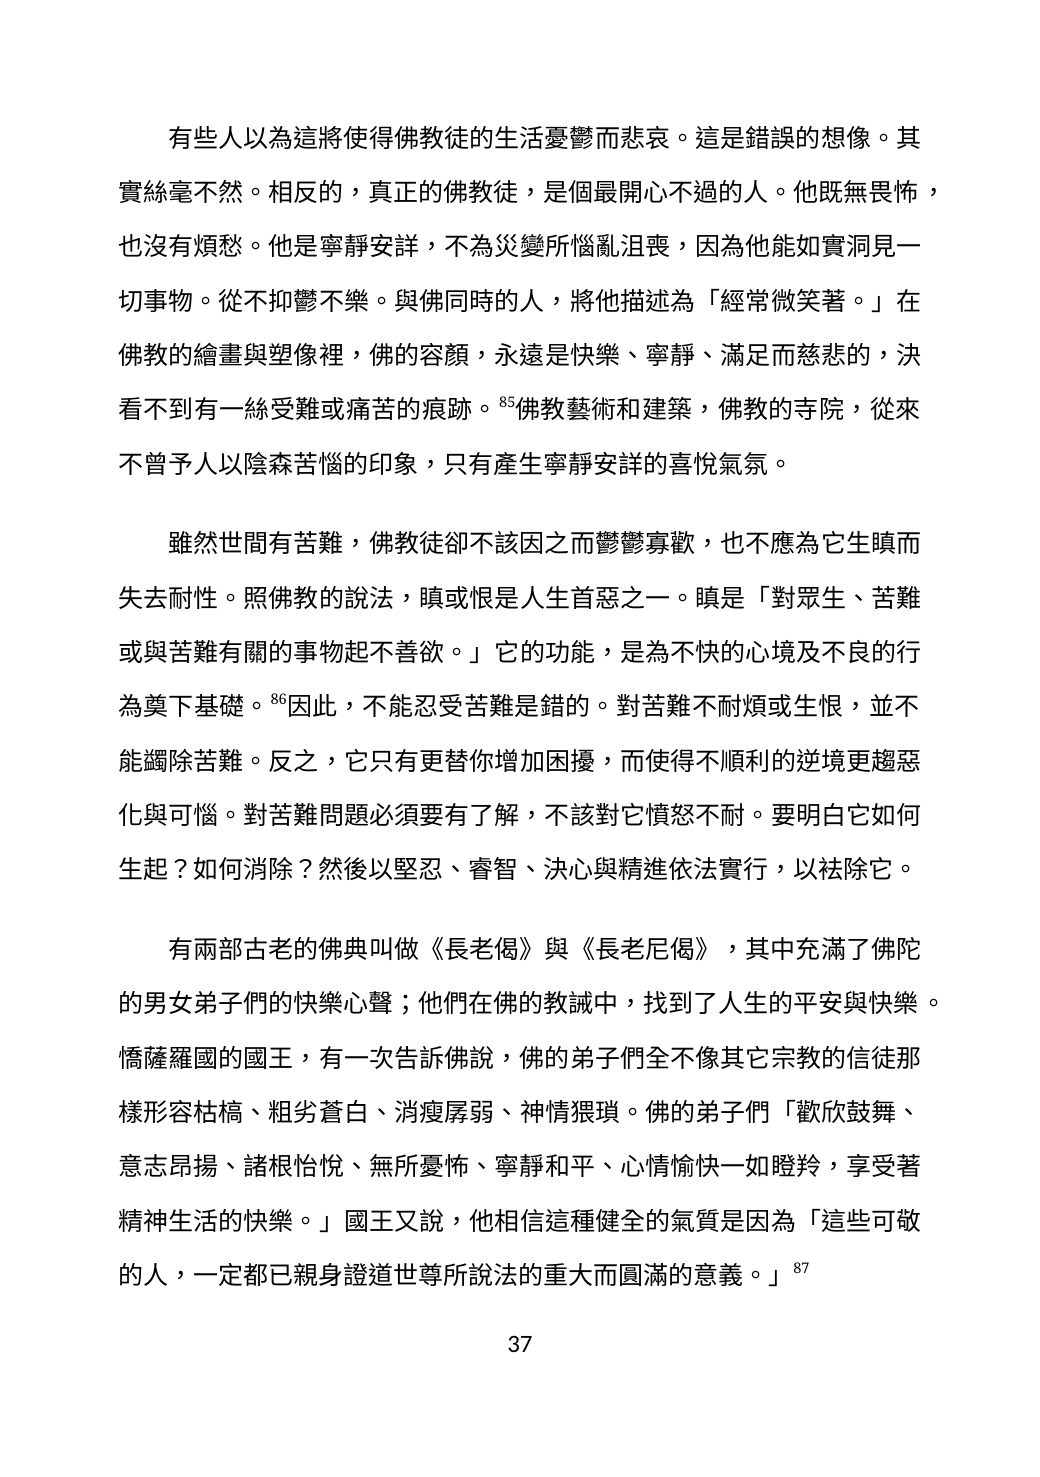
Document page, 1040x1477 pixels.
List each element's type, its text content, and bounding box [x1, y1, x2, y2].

text 雖然世間有苦難，佛教徒卻不該因之而鬱鬱寡歡，也不應為它生瞋而失去耐性。照佛教的說法，瞋或恨是人生首惡之一。瞋是「對眾生、苦難或與苦難有關的事物起不善欲。」它的功能，是為不快的心境及不良的行為奠下基礎。因此，不能忍受苦難是錯的。對苦難不耐煩或生恨，並不能蠲除苦難。反之，它只有更替你增加困擾，而使得不順利的逆境更趨惡化與可惱。對苦難問題必須要有了解，不該對它憤怒不耐。要明白它如何生起？如何消除？然後以堅忍、睿智、決心與精進依法實行，以袪除它。 [118, 524, 921, 886]
text 有些人以為這將使得佛教徒的生活憂鬱而悲哀。這是錯誤的想像。其實絲毫不然。相反的，真正的佛教徒，是個最開心不過的人。他既無畏怖，也沒有煩愁。他是寧靜安詳，不為災變所惱亂沮喪，因為他能如實洞見一切事物。從不抑鬱不樂。與佛同時的人，將他描述為「經常微笑著。」在佛教的繪畫與塑像裡，佛的容顏，永遠是快樂、寧靜、滿足而慈悲的，決看不到有一絲受難或痛苦的痕跡。佛教藝術和建築，佛教的寺院，從來不曾予人以陰森苦惱的印象，只有產生寧靜安詳的喜悅氣氛。 [118, 118, 921, 481]
text 有兩部古老的佛典叫做《長老偈》與《長老尼偈》，其中充滿了佛陀的男女弟子們的快樂心聲；他們在佛的教誡中，找到了人生的平安與快樂。憍薩羅國的國王，有一次告訴佛說，佛的弟子們全不像其它宗教的信徒那樣形容枯槁、粗劣蒼白、消瘦孱弱、神情猥瑣。佛的弟子們「歡欣鼓舞、意志昂揚、諸根怡悅、無所憂怖、寧靜和平、心情愉快一如瞪羚，享受著精神生活的快樂。」國王又說，他相信這種健全的氣質是因為「這些可敬的人，一定都已親身證道世尊所說法的重大而圓滿的意義。」 [118, 929, 921, 1292]
